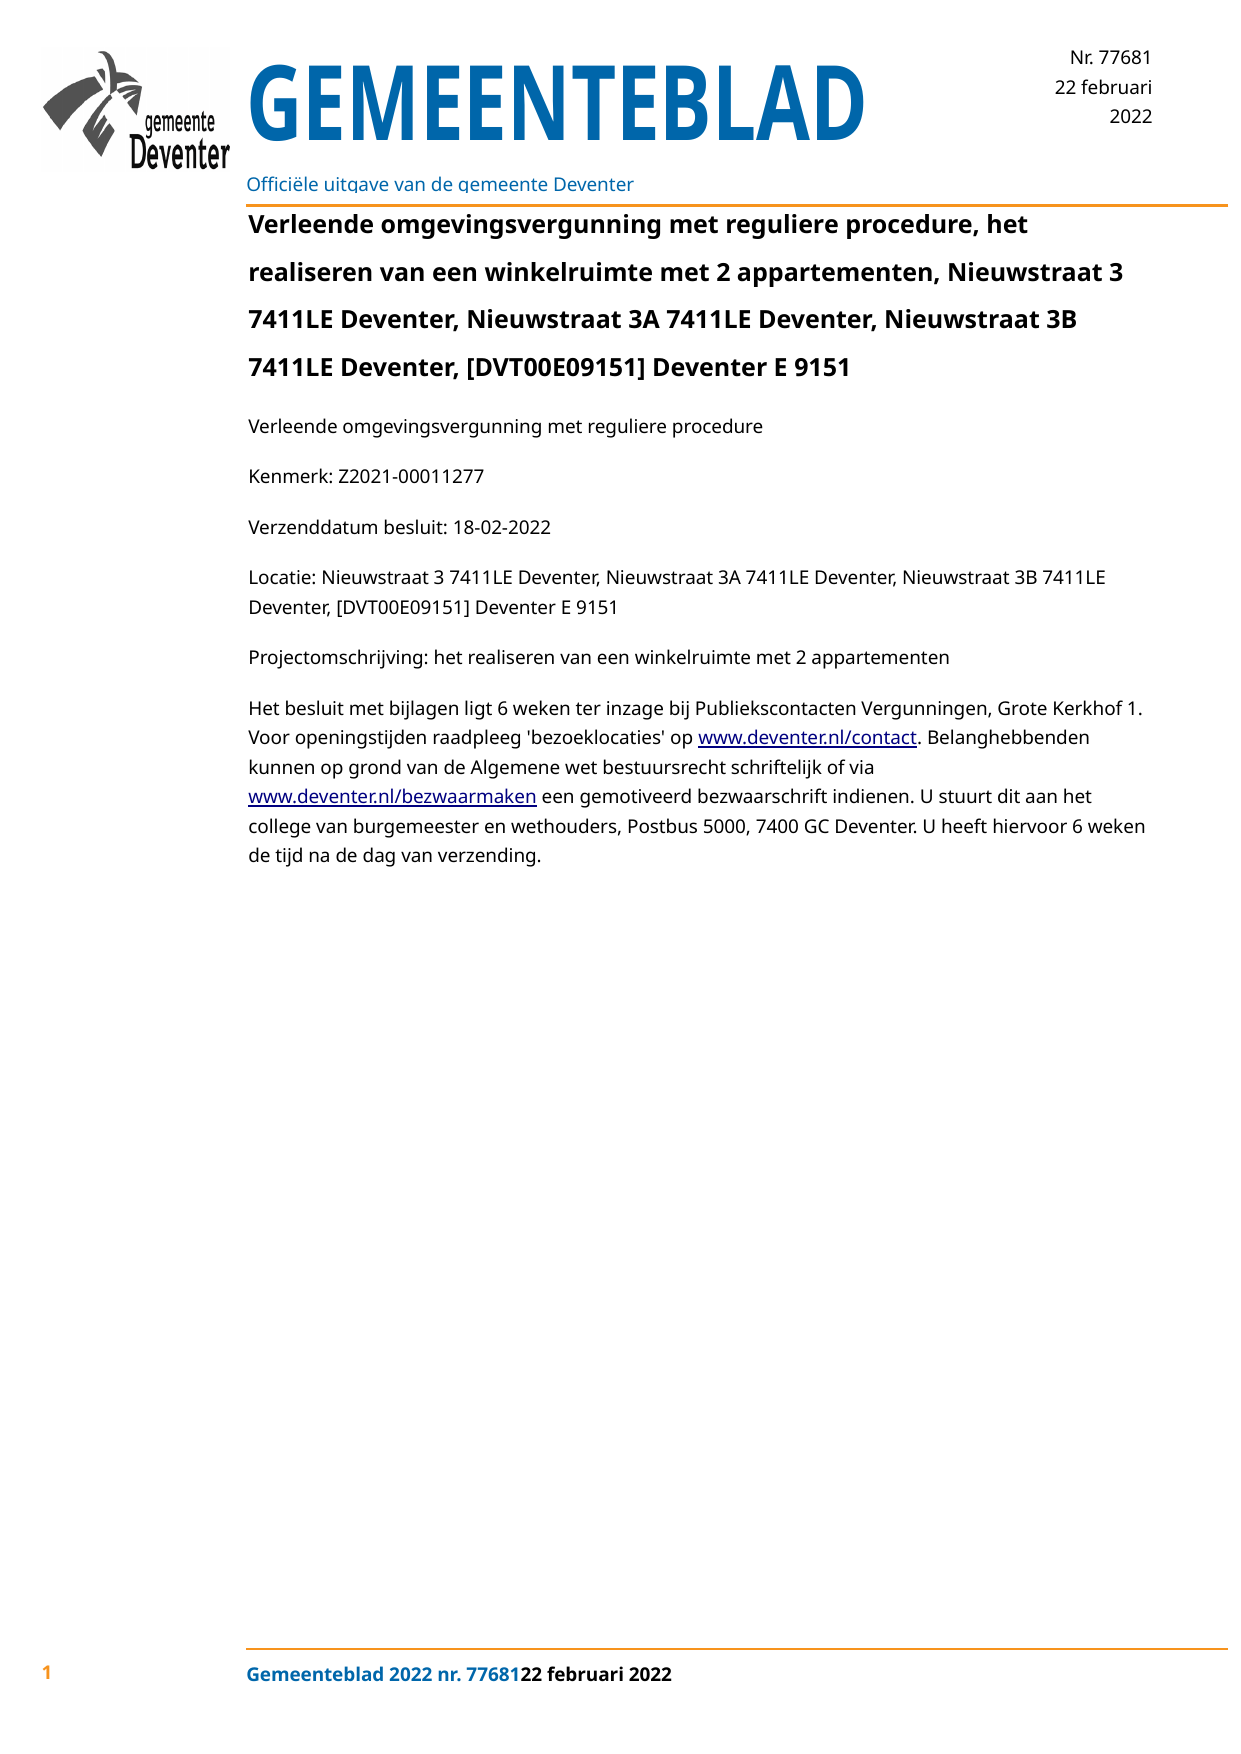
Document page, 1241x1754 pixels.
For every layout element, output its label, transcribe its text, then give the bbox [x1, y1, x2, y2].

text Projectomschrijving: het realiseren van een winkelruimte met 2 appartementen [248, 644, 1152, 670]
text Locatie: Nieuwstraat 3 7411LE Deventer, Nieuwstraat 3A 7411LE Deventer, Nieuwstraat 3B 7411LE Deventer, [DVT00E09151] Deventer E 9151 [248, 564, 1152, 620]
text Verleende omgevingsvergunning met reguliere procedure, het realiseren van een winkelruimte met 2 appartementen, Nieuwstraat 3 7411LE Deventer, Nieuwstraat 3A 7411LE Deventer, Nieuwstraat 3B 7411LE Deventer, [DVT00E09151] Deventer E 9151 [248, 207, 1152, 384]
text Verzenddatum besluit: 18-02-2022 [248, 514, 1152, 540]
text Het besluit met bijlagen ligt 6 weken ter inzage bij Publiekscontacten Vergunningen, Grote Kerkhof 1. Voor openingstijden raadpleeg 'bezoeklocaties' op www.deventer.nl/contact. Belanghebbenden kunnen op grond van de Algemene wet bestuursrecht schriftelijk of via www.deventer.nl/bezwaarmaken een gemotiveerd bezwaarschrift indienen. U stuurt dit aan het college van burgemeester en wethouders, Postbus 5000, 7400 GC Deventer. U heeft hiervoor 6 weken de tijd na de dag van verzending. [248, 695, 1152, 868]
text Kenmerk: Z2021-00011277 [248, 463, 1152, 489]
text Verleende omgevingsvergunning met reguliere procedure [248, 413, 1152, 439]
picture [41, 47, 231, 172]
